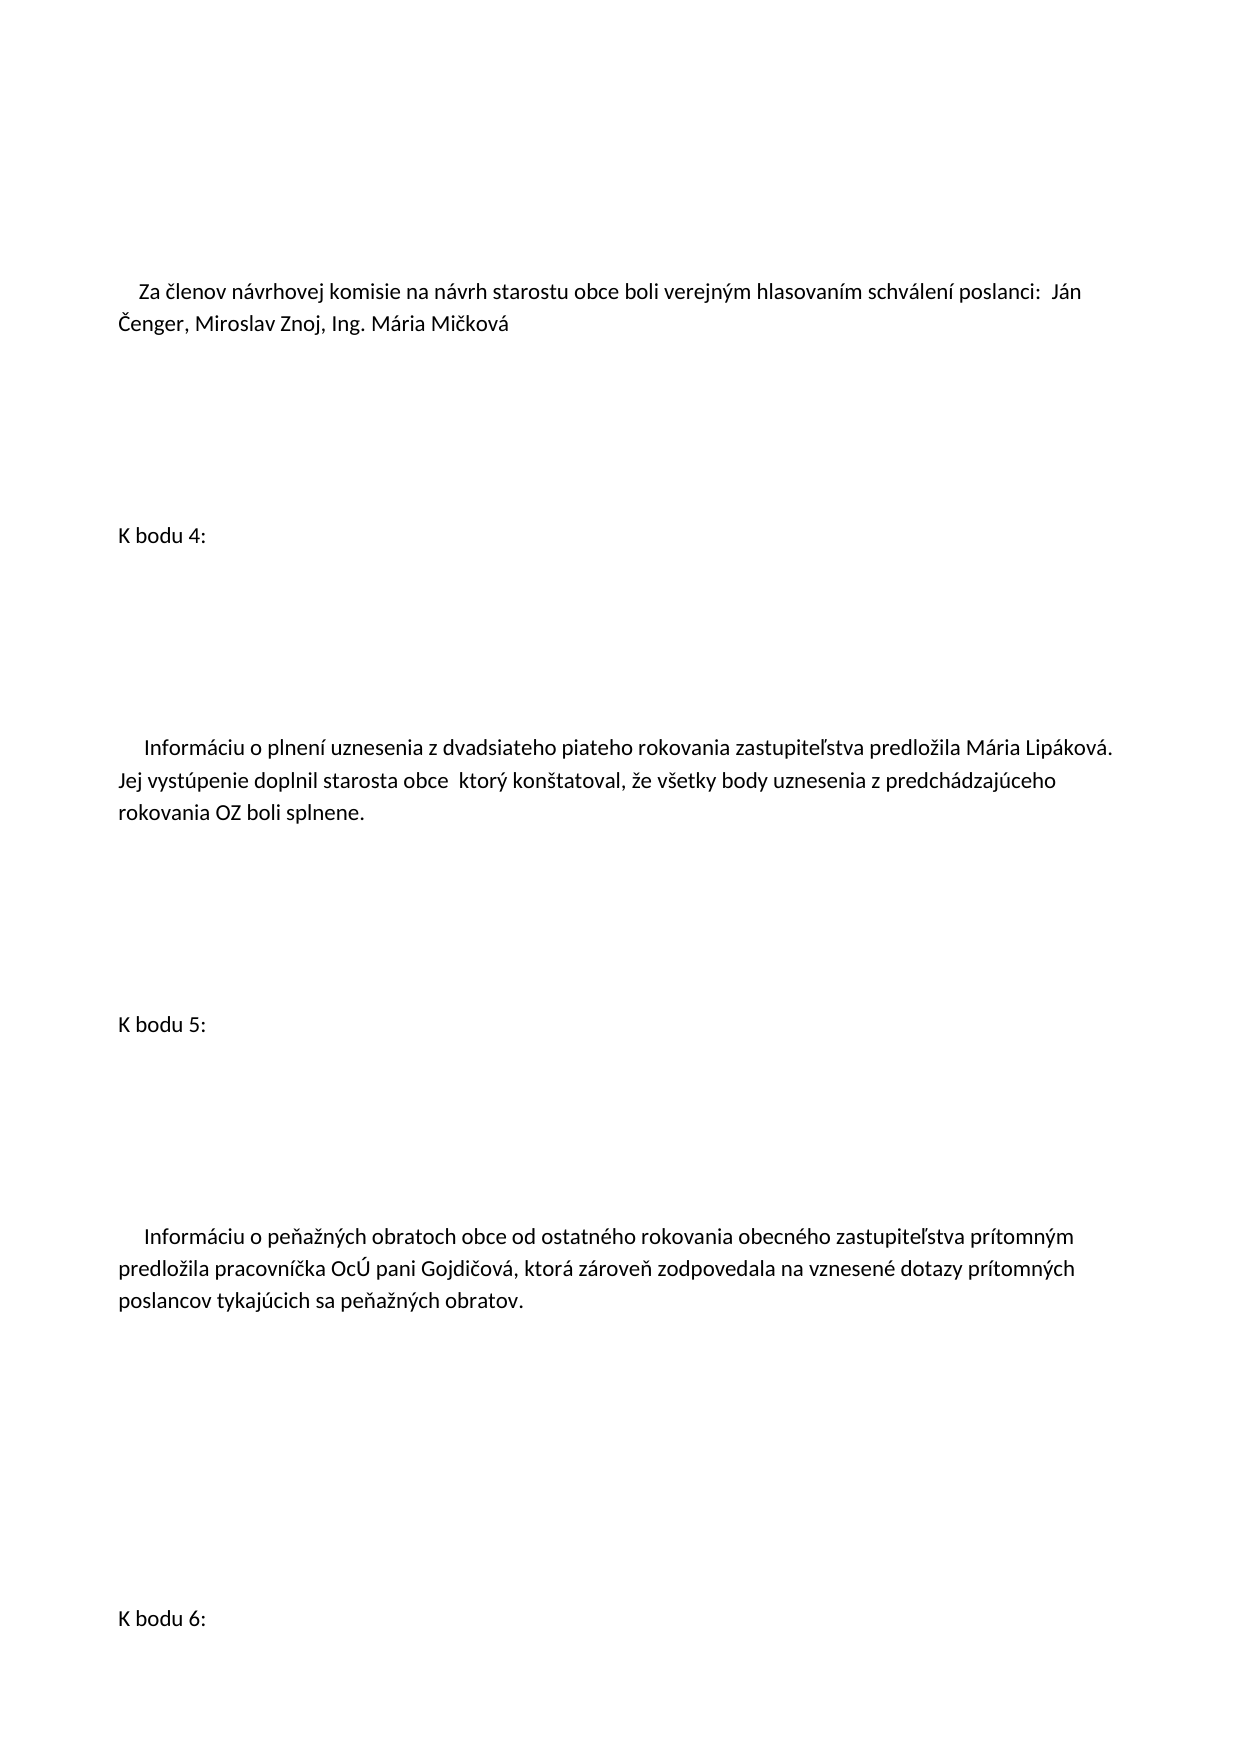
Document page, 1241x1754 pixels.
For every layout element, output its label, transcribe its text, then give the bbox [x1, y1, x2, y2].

text Informáciu o plnení uznesenia z dvadsiateho piateho rokovania zastupiteľstva predložila Mária Lipáková. Jej vystúpenie doplnil starosta obce ktorý konštatoval, že všetky body uznesenia z predchádzajúceho rokovania OZ boli splnene. [118, 733, 1122, 826]
text Informáciu o peňažných obratoch obce od ostatného rokovania obecného zastupiteľstva prítomným predložila pracovníčka OcÚ pani Gojdičová, ktorá zároveň zodpovedala na vznesené dotazy prítomných poslancov tykajúcich sa peňažných obratov. [118, 1222, 1122, 1314]
text Za členov návrhovej komisie na návrh starostu obce boli verejným hlasovaním schválení poslanci: Ján Čenger, Miroslav Znoj, Ing. Mária Mičková [118, 277, 1122, 337]
text K bodu 4: [118, 521, 1122, 549]
text K bodu 6: [118, 1604, 1122, 1633]
text K bodu 5: [118, 1010, 1122, 1038]
